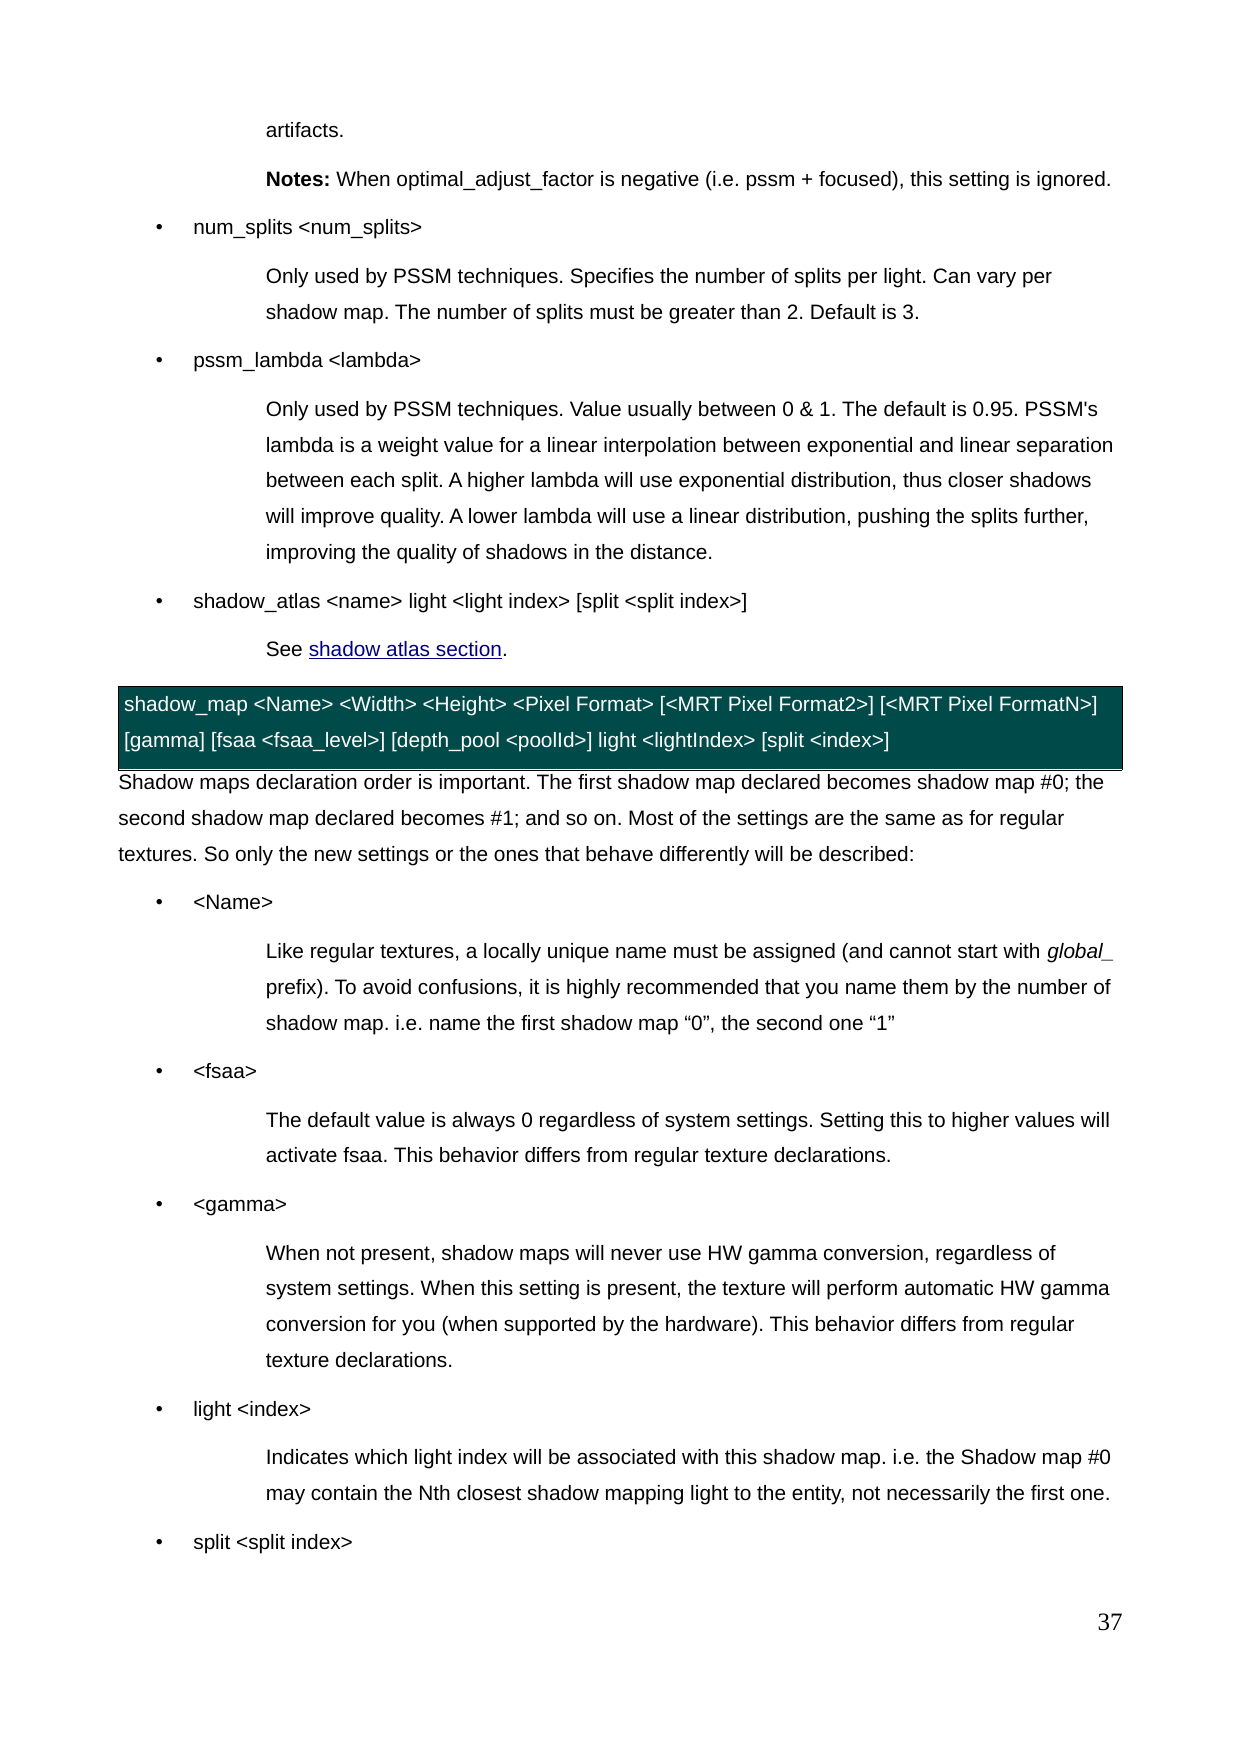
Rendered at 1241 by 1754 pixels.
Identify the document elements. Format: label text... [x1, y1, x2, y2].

list <gamma> [156, 1192, 1122, 1216]
list <Name> [156, 890, 1122, 914]
text Shadow maps declaration order is important. The first shadow map declared becomes shadow map #0; the second shadow map declared becomes #1; and so on. Most of the settings are the same as for regular textures. So only the new settings or the ones that behave differently will be described: [118, 771, 1122, 866]
text Only used by PSSM techniques. Value usually between 0 & 1. The default is 0.95. PSSM's lambda is a weight value for a linear interpolation between exponential and linear separation between each split. A higher lambda will use exponential distribution, thus closer shadows will improve quality. A lower lambda will use a linear distribution, pushing the splits further, improving the quality of shadows in the distance. [266, 396, 1122, 564]
text Only used by PSSM techniques. Specifies the number of splits per light. Can vary per shadow map. The number of splits must be greater than 2. Default is 3. [266, 263, 1122, 323]
list <fsaa> [156, 1059, 1122, 1083]
text Indicates which light index will be associated with this shadow map. i.e. the Shadow map #0 may contain the Nth closest shadow mapping light to the entity, not necessarily the first one. [266, 1445, 1122, 1505]
list shadow_atlas <name> light <light index> [split <split index>] [156, 589, 1122, 613]
text Notes: When optimal_adjust_factor is negative (i.e. pssm + focused), this setting is ignored. [266, 167, 1122, 191]
text When not present, shadow maps will never use HW gamma conversion, regardless of system settings. When this setting is present, the texture will perform automatic HW gamma conversion for you (when supported by the hardware). This behavior differs from regular texture declarations. [266, 1240, 1122, 1372]
text The default value is always 0 regardless of system settings. Setting this to higher values will activate fsaa. This behavior differs from regular texture declarations. [266, 1107, 1122, 1167]
text Like regular textures, a locally unique name must be assigned (and cannot start with global_ prefix). To avoid confusions, it is highly recommended that you name them by the number of shadow map. i.e. name the first shadow map “0”, the second one “1” [266, 938, 1122, 1034]
text See shadow atlas section. [266, 637, 1122, 661]
list split <split index> [156, 1529, 1122, 1553]
list light <index> [156, 1397, 1122, 1421]
list num_splits <num_splits> [156, 215, 1122, 239]
table_header shadow_map <Name> <Width> <Height> <Pixel Format> [<MRT Pixel Format2>] [<MRT Pixel FormatN>] [gamma] [fsaa <fsaa_level>] [depth_pool <poolId>] light <lightIndex> [split <index>] [119, 687, 1122, 769]
list pssm_lambda <lambda> [156, 348, 1122, 372]
text artifacts. [266, 118, 1122, 142]
